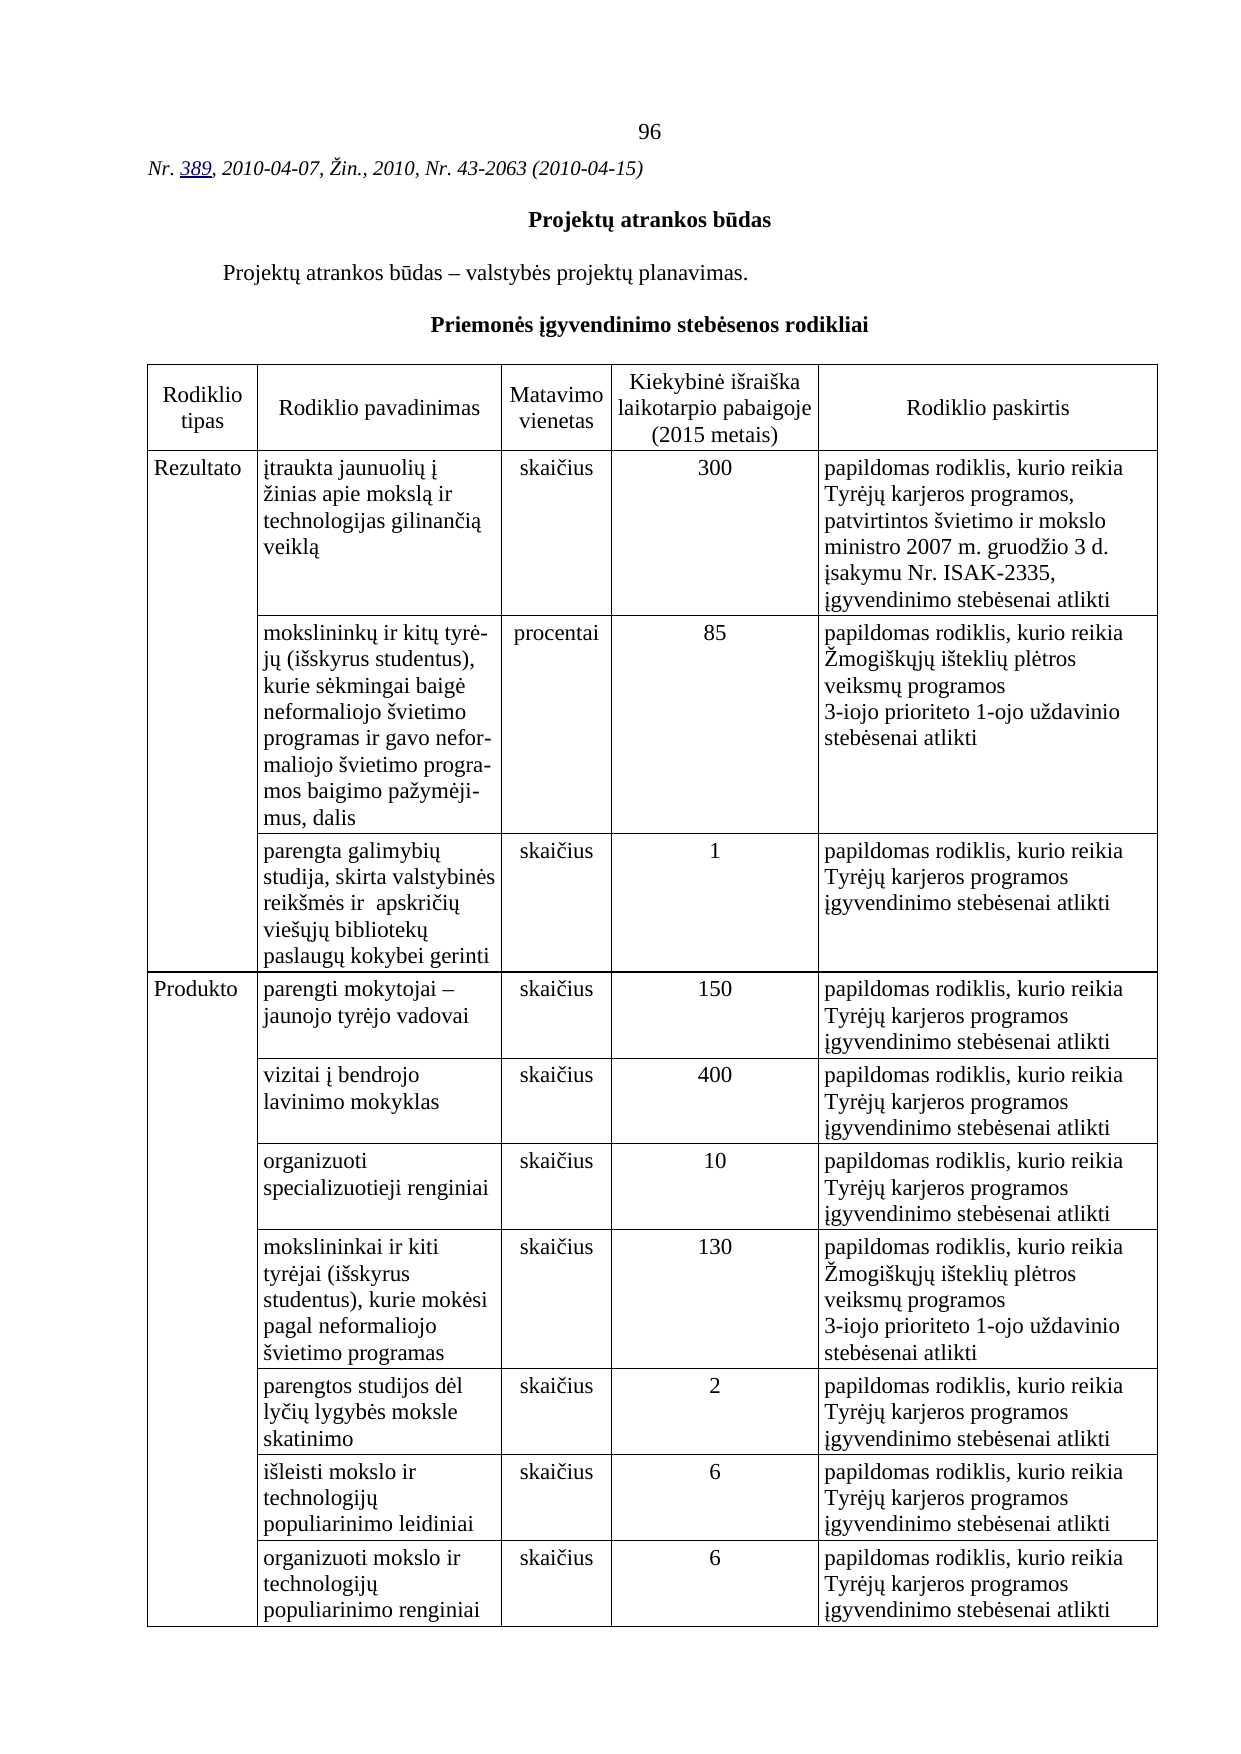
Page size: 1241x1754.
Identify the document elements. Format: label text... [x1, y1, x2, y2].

table_cell 85 [612, 616, 818, 833]
table_cell mokslininkų ir kitų tyrė­jų (išskyrus studentus), kurie sėkmingai baigė neformaliojo švietimo programas ir gavo nefor­maliojo švietimo progra­mos baigimo pažymėji­mus, dalis [258, 616, 501, 833]
table_cell papildomas rodiklis, kurio reikia Tyrėjų karjeros programos įgyvendinimo stebėsenai atlikti [819, 1541, 1157, 1626]
table_cell papildomas rodiklis, kurio reikia Tyrėjų karjeros programos įgyvendinimo stebėsenai atlikti [819, 1059, 1157, 1143]
table_cell skaičius [502, 451, 611, 615]
text Projektų atrankos būdas [148, 206, 1152, 232]
text Nr. 389, 2010-04-07, Žin., 2010, Nr. 43-2063 (2010-04-15) [148, 156, 1152, 180]
table_header Rodiklio paskirtis [819, 365, 1157, 450]
table_header Kiekybinė išraiška laikotarpio pabaigoje (2015 metais) [612, 365, 818, 450]
table_cell skaičius [502, 1455, 611, 1540]
table_cell papildomas rodiklis, kurio reikia Tyrėjų karjeros programos įgyvendinimo stebėsenai atlikti [819, 1455, 1157, 1540]
table_cell parengti mokytojai – jaunojo tyrėjo vadovai [258, 973, 501, 1057]
table_cell Rezultato [148, 451, 257, 971]
table_cell išleisti mokslo ir technologijų populiarinimo leidiniai [258, 1455, 501, 1540]
table_cell papildomas rodiklis, kurio reikia Tyrėjų karjeros programos įgyvendinimo stebėsenai atlikti [819, 1144, 1157, 1229]
text Priemonės įgyvendinimo stebėsenos rodikliai [148, 311, 1152, 338]
table_cell skaičius [502, 1144, 611, 1229]
table_cell 2 [612, 1369, 818, 1454]
text Projektų atrankos būdas – valstybės projektų planavimas. [148, 259, 1152, 285]
table_cell skaičius [502, 1059, 611, 1143]
table_cell 6 [612, 1455, 818, 1540]
table_header Rodiklio tipas [148, 365, 257, 450]
table_header Matavimo vienetas [502, 365, 611, 450]
table_cell skaičius [502, 1230, 611, 1368]
table_cell 130 [612, 1230, 818, 1368]
table_cell organizuoti mokslo ir technologijų populiarinimo renginiai [258, 1541, 501, 1626]
table_cell parengta galimybių studija, skirta valstybinės reikšmės ir apskričių viešųjų bibliotekų paslaugų kokybei gerinti [258, 834, 501, 971]
table_cell parengtos studijos dėl lyčių lygybės moksle skatinimo [258, 1369, 501, 1454]
table_cell procentai [502, 616, 611, 833]
table_cell 1 [612, 834, 818, 971]
table_cell papildomas rodiklis, kurio reikia Žmogiškųjų išteklių plėtros veiksmų programos 3-iojo prioriteto 1-ojo uždavinio stebėsenai atlikti [819, 616, 1157, 833]
table_cell organizuoti specializuotieji renginiai [258, 1144, 501, 1229]
table_cell skaičius [502, 834, 611, 971]
table_header Rodiklio pavadinimas [258, 365, 501, 450]
table_cell 150 [612, 973, 818, 1057]
table_cell papildomas rodiklis, kurio reikia Tyrėjų karjeros programos įgyvendinimo stebėsenai atlikti [819, 973, 1157, 1057]
table_cell 10 [612, 1144, 818, 1229]
table_cell 400 [612, 1059, 818, 1143]
table_cell papildomas rodiklis, kurio reikia Tyrėjų karjeros programos įgyvendinimo stebėsenai atlikti [819, 1369, 1157, 1454]
table_cell skaičius [502, 1541, 611, 1626]
table_cell Produkto [148, 973, 257, 1626]
table_cell vizitai į bendrojo lavinimo mokyklas [258, 1059, 501, 1143]
table_cell 300 [612, 451, 818, 615]
table_cell papildomas rodiklis, kurio reikia Tyrėjų karjeros progra­mos, patvirtintos švietimo ir mokslo ministro 2007 m. gruodžio 3 d. įsakymu Nr. ISAK-2335, įgyvendini­mo stebėsenai atlikti [819, 451, 1157, 615]
table_cell papildomas rodiklis, kurio reikia Žmogiškųjų išteklių plėtros veiksmų programos 3-iojo prioriteto 1-ojo uždavinio stebėsenai atlikti [819, 1230, 1157, 1368]
table_cell 6 [612, 1541, 818, 1626]
table_cell skaičius [502, 1369, 611, 1454]
table_cell įtraukta jaunuolių į žinias apie mokslą ir technologijas gilinančią veiklą [258, 451, 501, 615]
table_cell mokslininkai ir kiti tyrėjai (išskyrus studentus), kurie mokėsi pagal neformaliojo švietimo programas [258, 1230, 501, 1368]
table_cell skaičius [502, 973, 611, 1057]
table_cell papildomas rodiklis, kurio reikia Tyrėjų karjeros programos įgyvendinimo stebėsenai atlikti [819, 834, 1157, 971]
